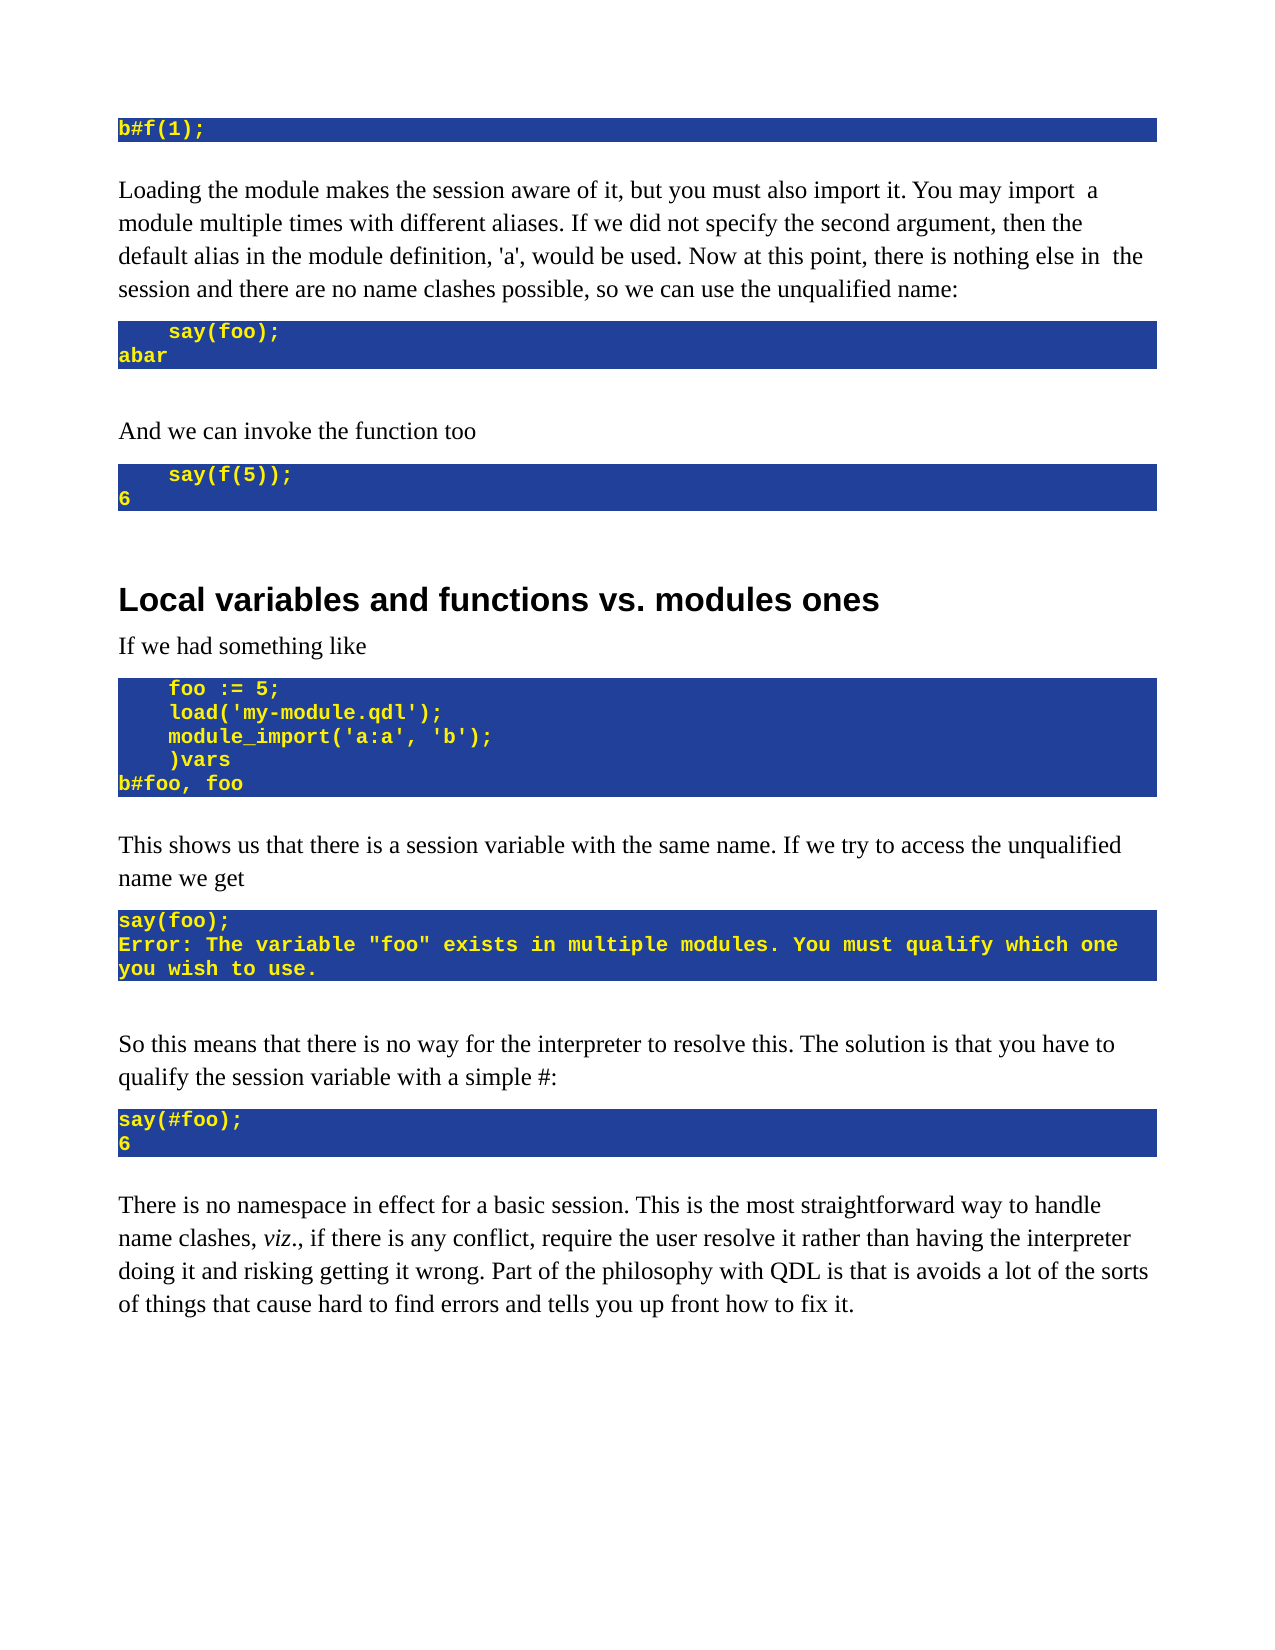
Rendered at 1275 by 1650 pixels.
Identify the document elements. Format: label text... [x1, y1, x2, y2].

text So this means that there is no way for the interpreter to resolve this. The solution is that you have to qualify the session variable with a simple #: [118, 1029, 1157, 1091]
text foo := 5; [118, 678, 1157, 702]
text load('my-module.qdl'); [118, 702, 1157, 726]
text 6 [118, 488, 1157, 511]
text say(foo); [118, 321, 1157, 345]
text 6 [118, 1133, 1157, 1157]
text Error: The variable "foo" exists in multiple modules. You must qualify which one you wish to use. [118, 934, 1157, 981]
text This shows us that there is a session variable with the same name. If we try to access the unqualified name we get [118, 797, 1157, 891]
text say(foo); [118, 910, 1157, 934]
text say(f(5)); [118, 464, 1157, 488]
text b#f(1); [118, 118, 1157, 142]
text abar [118, 345, 1157, 369]
text say(#foo); [118, 1109, 1157, 1133]
text If we had something like [118, 631, 1157, 659]
text )vars [118, 749, 1157, 773]
text Loading the module makes the session aware of it, but you must also import it. You may import a module multiple times with different aliases. If we did not specify the second argument, then the default alias in the module definition, 'a', would be used. Now at this point, there is nothing else in the session and there are no name clashes possible, so we can use the unqualified name: [118, 142, 1157, 303]
text There is no namespace in effect for a basic session. This is the most straightforward way to handle name clashes, viz., if there is any conflict, require the user resolve it rather than having the interpreter doing it and risking getting it wrong. Part of the philosophy with QDL is that is avoids a lot of the sorts of things that cause hard to find errors and tells you up front how to fix it. [118, 1157, 1157, 1318]
text b#foo, foo [118, 773, 1157, 797]
text And we can invoke the function too [118, 416, 1157, 445]
subtitle Local variables and functions vs. modules ones [118, 580, 1157, 618]
text module_import('a:a', 'b'); [118, 726, 1157, 749]
